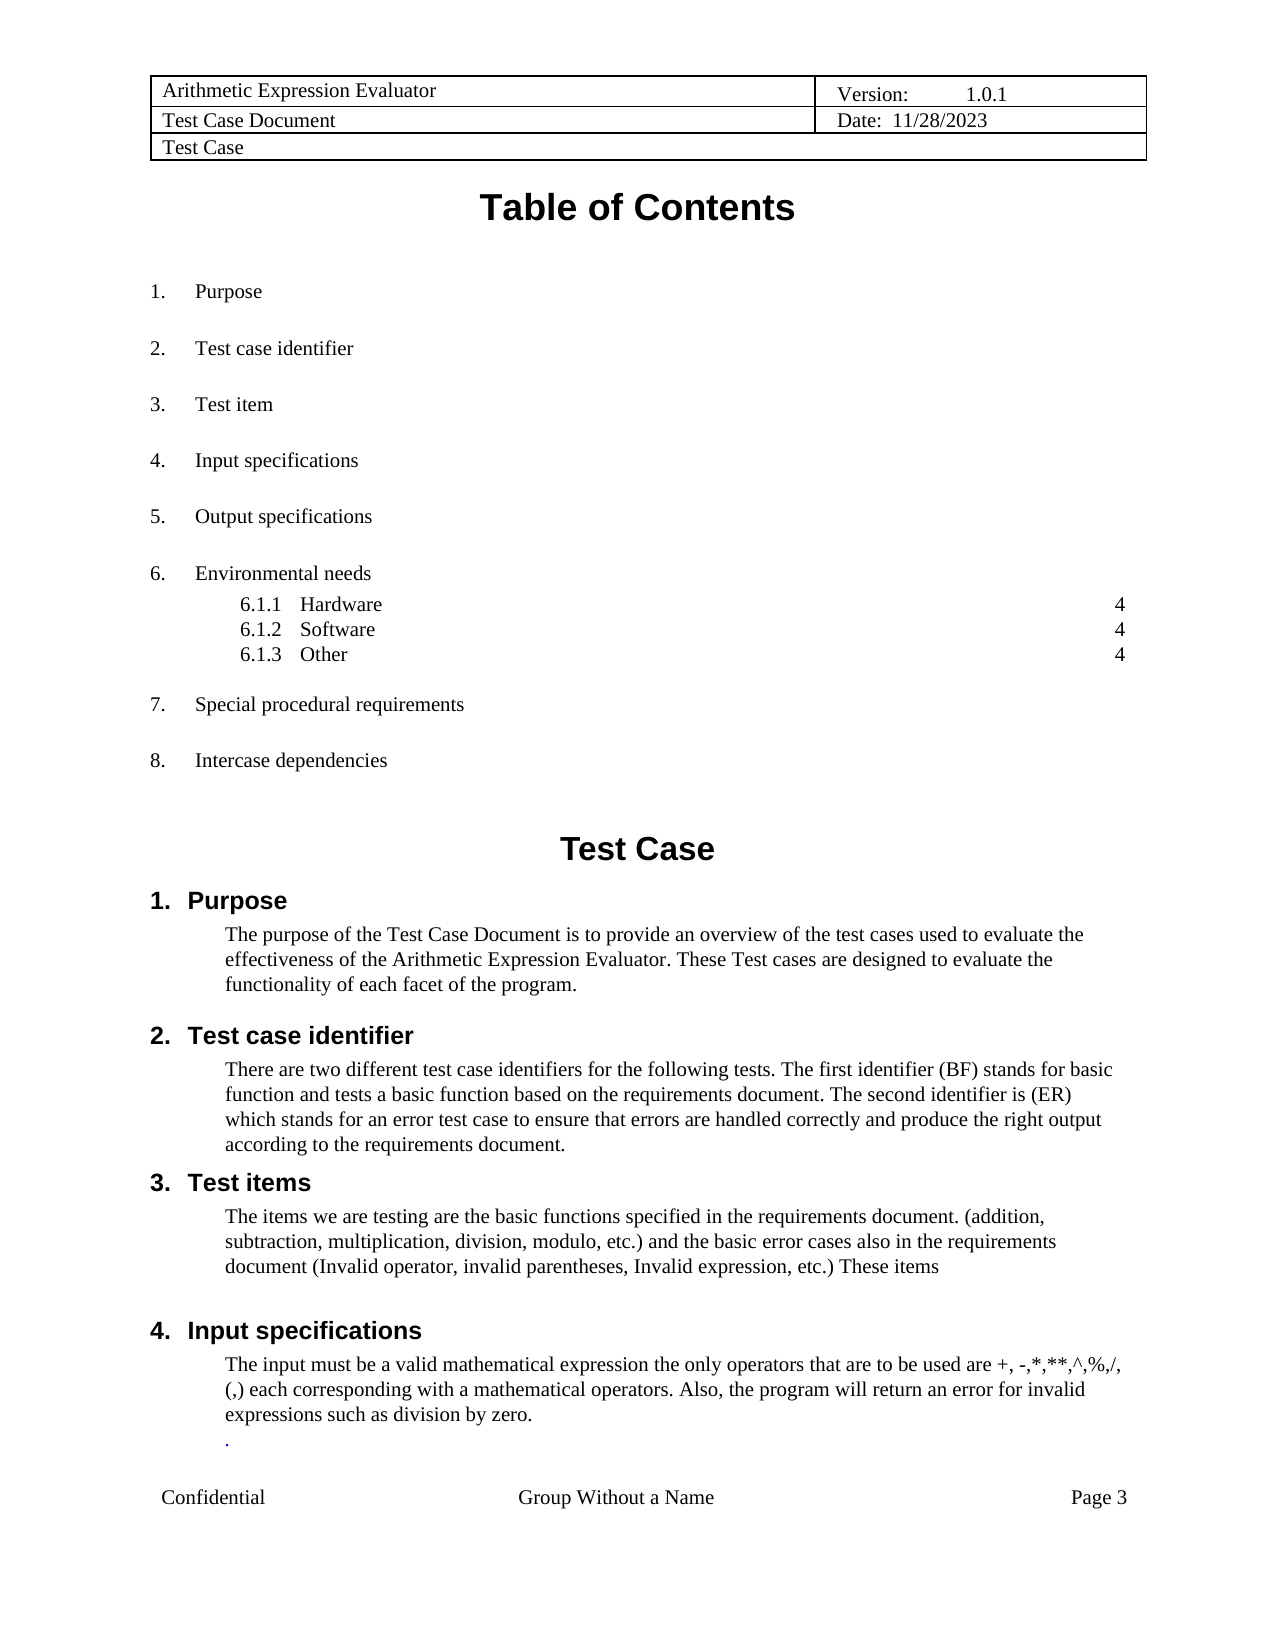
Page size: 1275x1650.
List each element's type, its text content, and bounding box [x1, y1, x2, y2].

text 1. Purpose 4 [150, 278, 1050, 303]
text The input must be a valid mathematical expression the only operators that are to be used are +, -,*,**,^,%,/,(,) each corresponding with a mathematical operators. Also, the program will return an error for invalid expressions such as division by zero. [225, 1351, 1125, 1426]
text 2. Test case identifier 4 [150, 335, 1050, 360]
text 6. Environmental needs 4 [150, 560, 1050, 585]
text The purpose of the Test Case Document is to provide an overview of the test cases used to evaluate the effectiveness of the Arithmetic Expression Evaluator. These Test cases are designed to evaluate the functionality of each facet of the program. [225, 921, 1125, 996]
text There are two different test case identifiers for the following tests. The first identifier (BF) stands for basic function and tests a basic function based on the requirements document. The second identifier is (ER) which stands for an error test case to ensure that errors are handled correctly and produce the right output according to the requirements document. [225, 1056, 1125, 1156]
title Test Case [150, 828, 1125, 867]
text 4. Input specifications 4 [150, 447, 1050, 472]
text 6.1.3 Other 4 [240, 641, 1125, 666]
text 8. Intercase dependencies 5 [150, 747, 1050, 772]
text 6.1.2 Software 4 [240, 616, 1125, 641]
subtitle Test items [150, 1168, 1125, 1197]
subtitle Test case identifier [150, 1021, 1125, 1049]
text 6.1.1 Hardware 4 [240, 591, 1125, 616]
text 5. Output specifications 4 [150, 503, 1050, 528]
text 3. Test item 4 [150, 391, 1050, 416]
subtitle Purpose [150, 886, 1125, 914]
title Table of Contents [150, 185, 1125, 228]
text . [225, 1426, 1125, 1451]
text 7. Special procedural requirements 5 [150, 691, 1050, 716]
subtitle Input specifications [150, 1316, 1125, 1344]
text The items we are testing are the basic functions specified in the requirements document. (addition, subtraction, multiplication, division, modulo, etc.) and the basic error cases also in the requirements document (Invalid operator, invalid parentheses, Invalid expression, etc.) These items [225, 1203, 1125, 1278]
